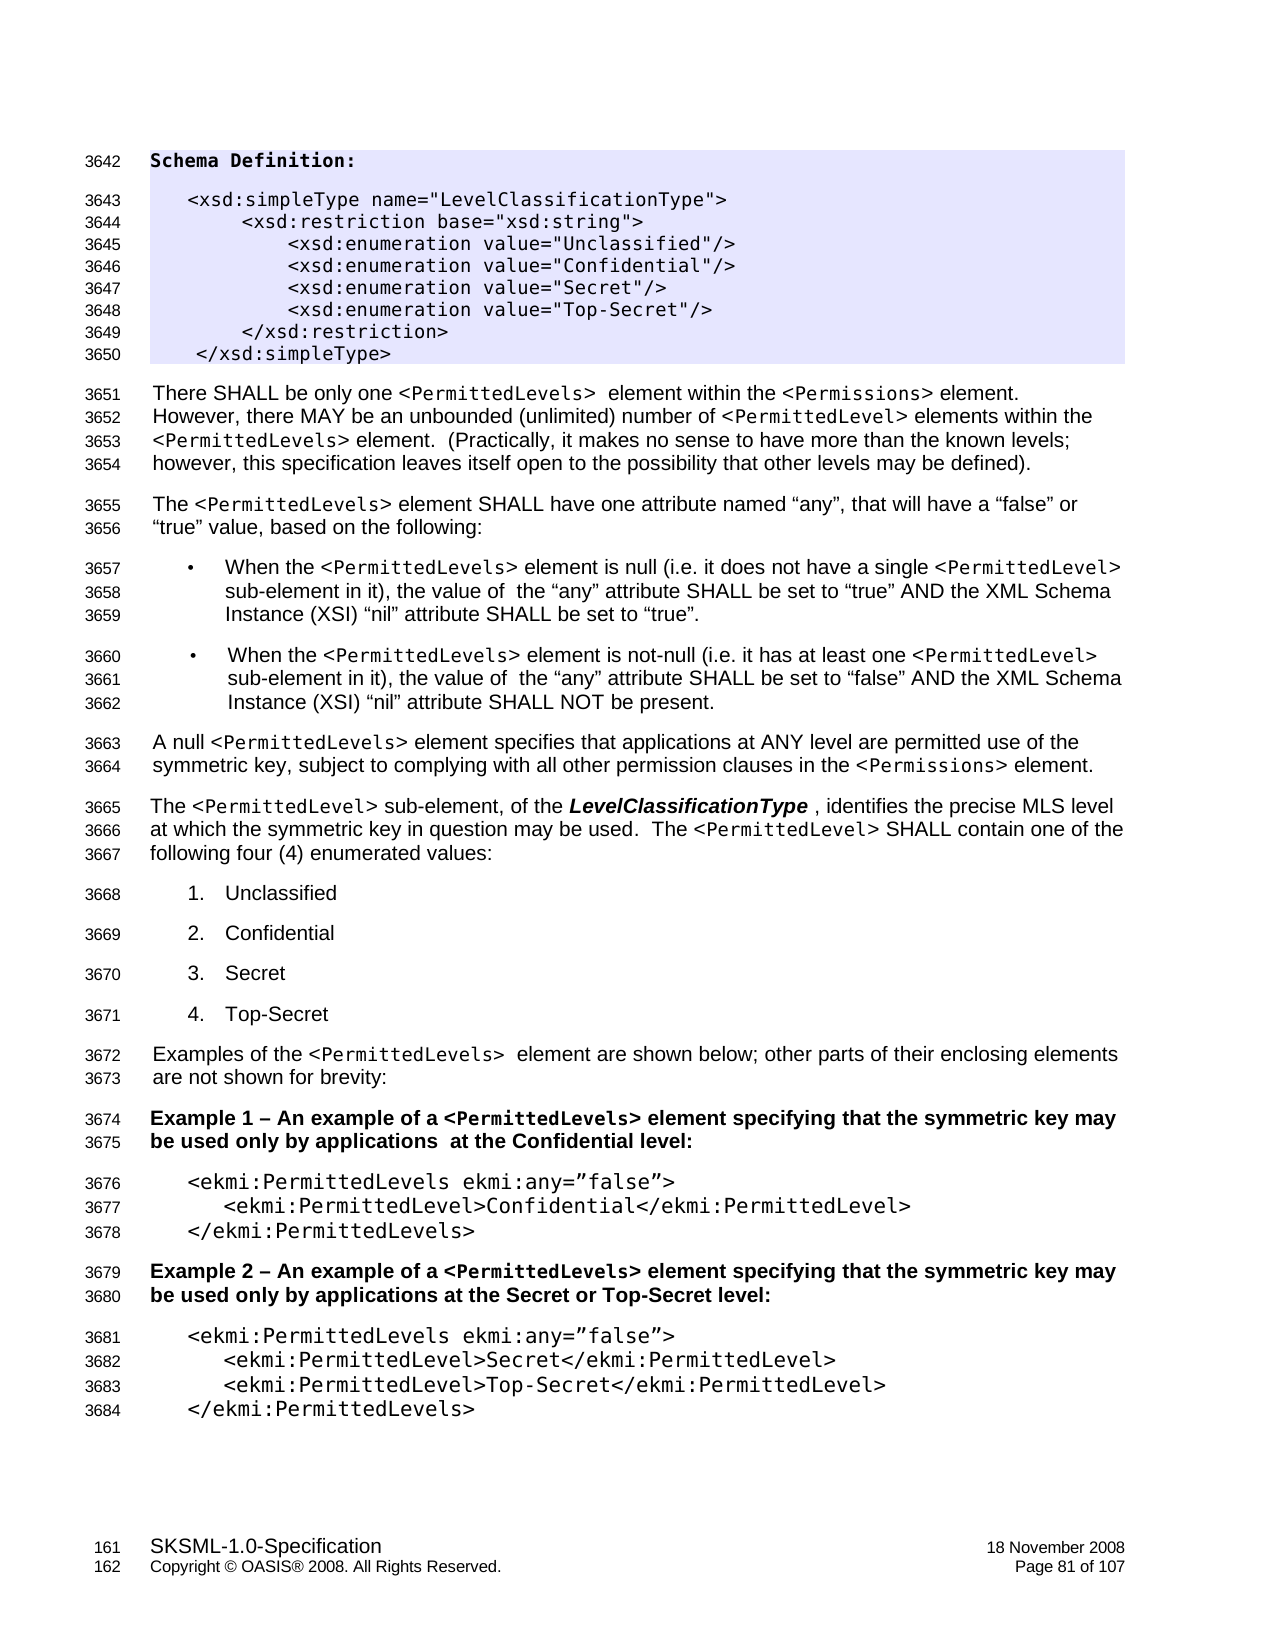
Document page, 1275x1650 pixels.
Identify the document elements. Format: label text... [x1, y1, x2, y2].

list Top-Secret [187, 1002, 1125, 1026]
list Secret [187, 962, 1125, 985]
text Example 1 – An example of a <PermittedLevels> element specifying that the symmetric key may be used only by applications at the Confidential level: [150, 1106, 1125, 1153]
list Confidential [187, 922, 1125, 945]
text There SHALL be only one <PermittedLevels> element within the <Permissions> element. However, there MAY be an unbounded (unlimited) number of <PermittedLevel> elements within the <PermittedLevels> element. (Practically, it makes no sense to have more than the known levels; however, this specification leaves itself open to the possibility that other levels may be defined). [152, 381, 1125, 475]
text <ekmi:PermittedLevels ekmi:any=”false”> <ekmi:PermittedLevel>Secret</ekmi:PermittedLevel> <ekmi:PermittedLevel>Top-Secret</ekmi:PermittedLevel> </ekmi:PermittedLevels> [187, 1323, 1125, 1421]
list When the <PermittedLevels> element is not-null (i.e. it has at least one <PermittedLevel> sub-element in it), the value of the “any” attribute SHALL be set to “false” AND the XML Schema Instance (XSI) “nil” attribute SHALL NOT be present. [190, 643, 1125, 714]
list When the <PermittedLevels> element is null (i.e. it does not have a single <PermittedLevel> sub-element in it), the value of the “any” attribute SHALL be set to “true” AND the XML Schema Instance (XSI) “nil” attribute SHALL be set to “true”. [187, 556, 1125, 626]
text <xsd:simpleType name="LevelClassificationType"> <xsd:restriction base="xsd:string"> <xsd:enumeration value="Unclassified"/> <xsd:enumeration value="Confidential"/> <xsd:enumeration value="Secret"/> <xsd:enumeration value="Top-Secret"/> </xsd:restriction> </xsd:simpleType> [150, 189, 1125, 364]
list Unclassified [187, 881, 1125, 905]
text <ekmi:PermittedLevels ekmi:any=”false”> <ekmi:PermittedLevel>Confidential</ekmi:PermittedLevel> </ekmi:PermittedLevels> [187, 1170, 1125, 1243]
text Examples of the <PermittedLevels> element are shown below; other parts of their enclosing elements are not shown for brevity: [152, 1042, 1125, 1089]
text The <PermittedLevels> element SHALL have one attribute named “any”, that will have a “false” or “true” value, based on the following: [152, 492, 1125, 539]
text Schema Definition: [150, 150, 1125, 172]
text Example 2 – An example of a <PermittedLevels> element specifying that the symmetric key may be used only by applications at the Secret or Top-Secret level: [150, 1260, 1125, 1307]
text A null <PermittedLevels> element specifies that applications at ANY level are permitted use of the symmetric key, subject to complying with all other permission clauses in the <Permissions> element. [152, 730, 1125, 777]
text The <PermittedLevel> sub-element, of the LevelClassificationType , identifies the precise MLS level at which the symmetric key in question may be used. The <PermittedLevel> SHALL contain one of the following four (4) enumerated values: [150, 794, 1125, 865]
